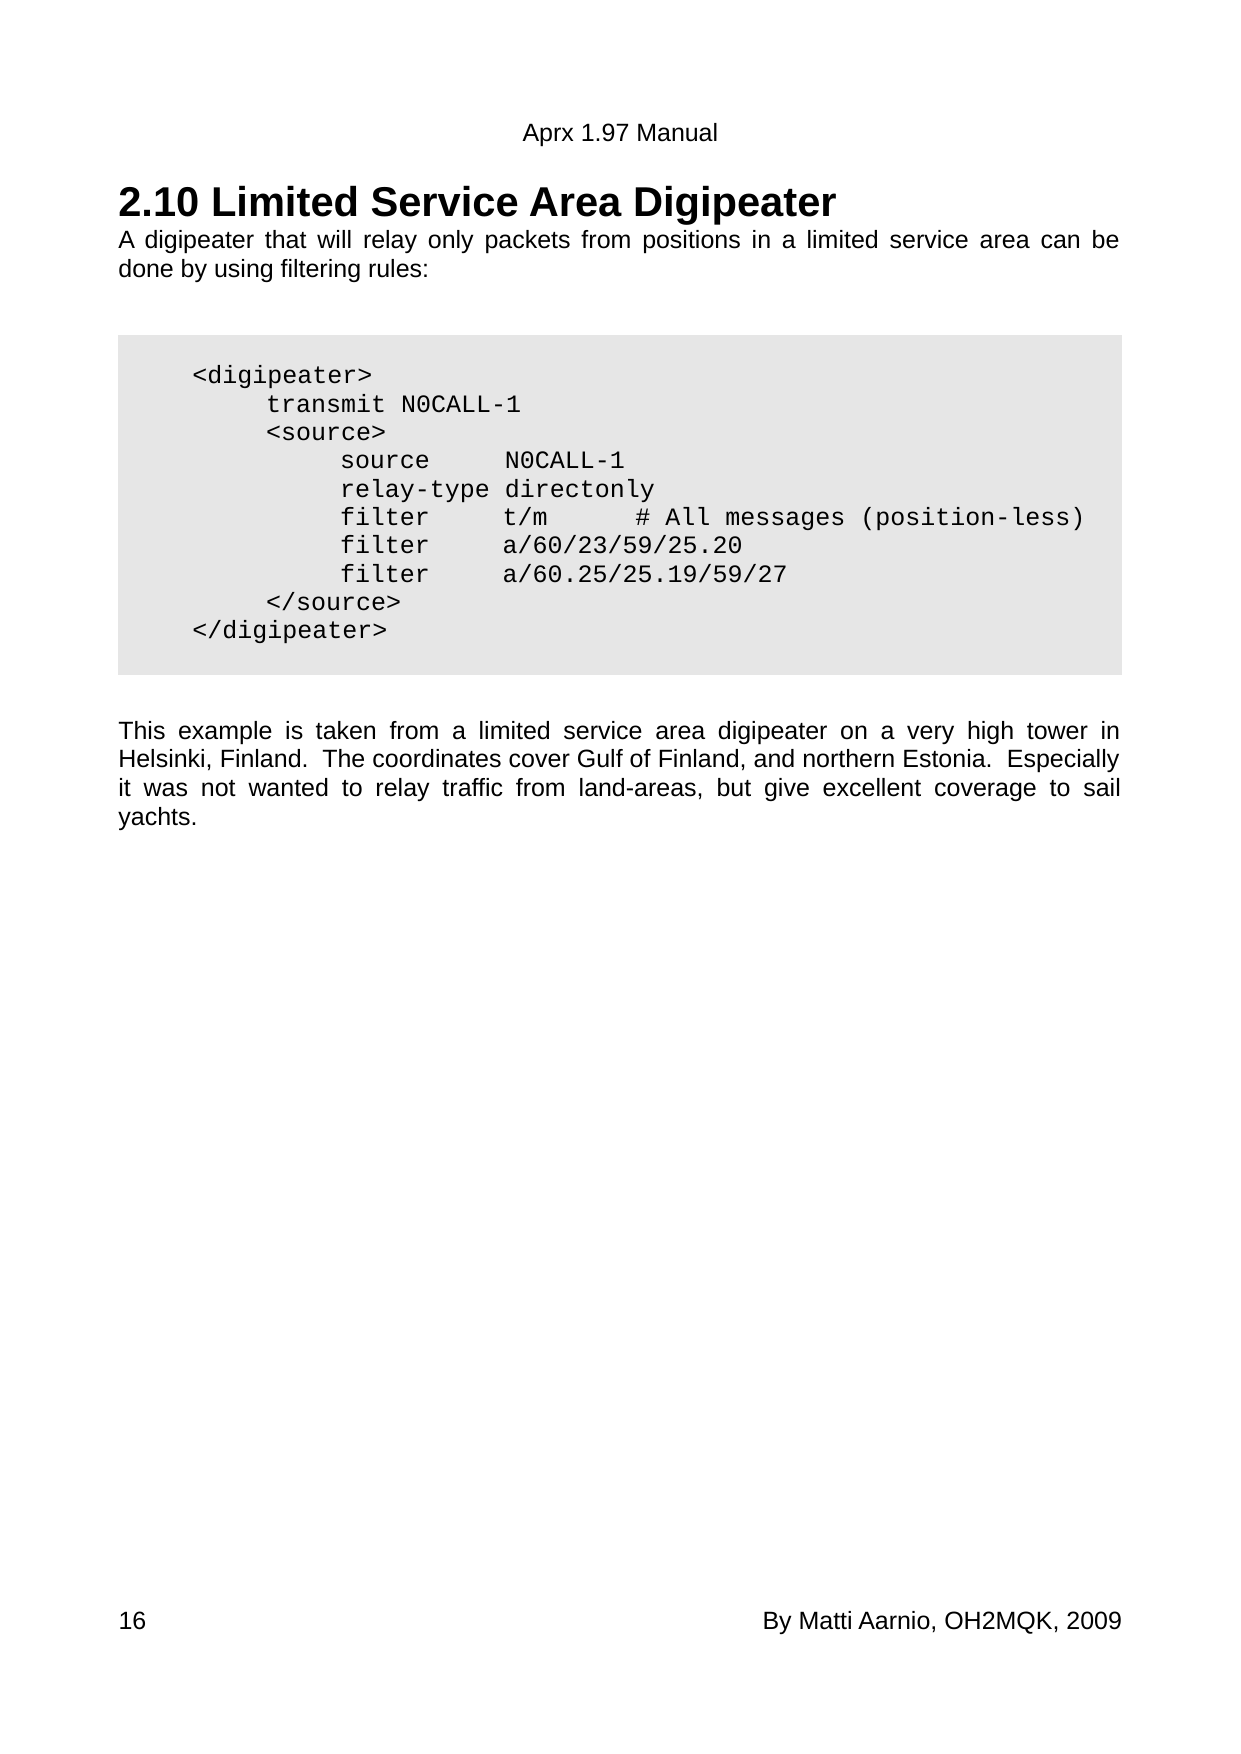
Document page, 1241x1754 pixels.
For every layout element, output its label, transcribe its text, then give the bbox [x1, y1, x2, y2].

text <digipeater> [118, 363, 1122, 391]
text </digipeater> [118, 618, 1122, 646]
text source N0CALL-1 [118, 448, 1122, 476]
text transmit N0CALL-1 [118, 391, 1122, 420]
text relay-type directonly [118, 476, 1122, 505]
text This example is taken from a limited service area digipeater on a very high tower in Helsinki, Finland. The coordinates cover Gulf of Finland, and northern Estonia. Especially it was not wanted to relay traffic from land-areas, but give excellent coverage to sail yachts. [118, 716, 1122, 831]
text filter t/m # All messages (position-less) [118, 505, 1122, 533]
text A digipeater that will relay only packets from positions in a limited service area can be done by using filtering rules: [118, 225, 1122, 282]
text filter a/60/23/59/25.20 [118, 533, 1122, 561]
text </source> [118, 590, 1122, 618]
subtitle Limited Service Area Digipeater [118, 177, 1122, 225]
text filter a/60.25/25.19/59/27 [118, 561, 1122, 590]
text <source> [118, 420, 1122, 448]
